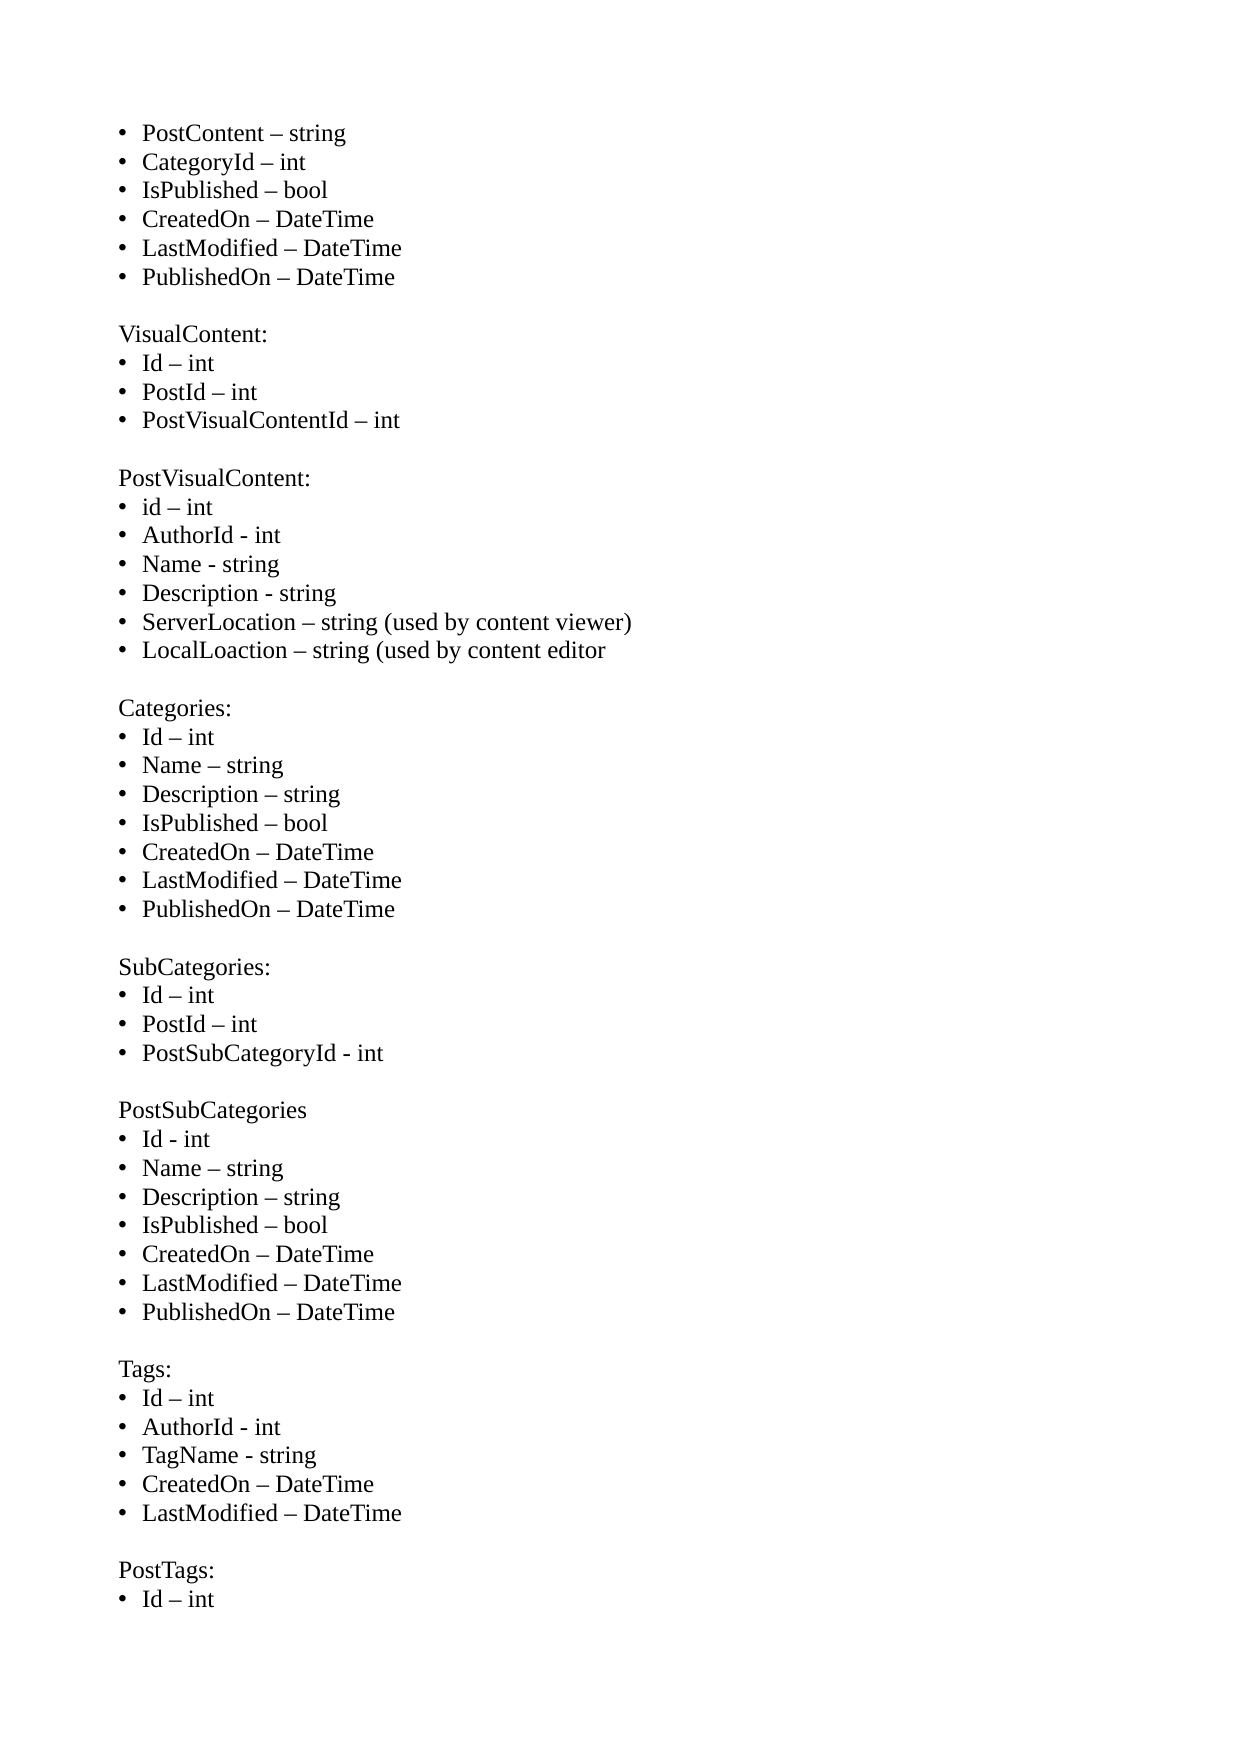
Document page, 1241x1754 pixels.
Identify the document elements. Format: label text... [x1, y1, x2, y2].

list Name - string [118, 549, 1122, 578]
list LastModified – DateTime [118, 233, 1122, 262]
list Name – string [118, 751, 1122, 779]
list PostId – int [118, 377, 1122, 406]
list PublishedOn – DateTime [118, 1297, 1122, 1326]
list Id – int [118, 1584, 1122, 1613]
list IsPublished – bool [118, 808, 1122, 837]
list Description – string [118, 1182, 1122, 1211]
list PostContent – string [118, 118, 1122, 147]
list LastModified – DateTime [118, 866, 1122, 894]
list Id – int [118, 722, 1122, 751]
list CreatedOn – DateTime [118, 837, 1122, 866]
list CreatedOn – DateTime [118, 204, 1122, 233]
list PostId – int [118, 1009, 1122, 1038]
text PostVisualContent: [118, 463, 1122, 492]
list PublishedOn – DateTime [118, 262, 1122, 291]
list Id – int [118, 981, 1122, 1009]
list id – int [118, 492, 1122, 521]
list Id – int [118, 348, 1122, 377]
list ServerLocation – string (used by content viewer) [118, 607, 1122, 636]
list PostVisualContentId – int [118, 406, 1122, 434]
list CreatedOn – DateTime [118, 1239, 1122, 1268]
list AuthorId - int [118, 521, 1122, 549]
list LastModified – DateTime [118, 1268, 1122, 1297]
list CreatedOn – DateTime [118, 1469, 1122, 1498]
text Tags: [118, 1354, 1122, 1383]
list PublishedOn – DateTime [118, 894, 1122, 923]
list Id - int [118, 1124, 1122, 1153]
list LocalLoaction – string (used by content editor [118, 636, 1122, 664]
text SubCategories: [118, 952, 1122, 981]
list IsPublished – bool [118, 176, 1122, 204]
list Id – int [118, 1383, 1122, 1412]
list Name – string [118, 1153, 1122, 1182]
list PostSubCategoryId - int [118, 1038, 1122, 1067]
list AuthorId - int [118, 1412, 1122, 1441]
list Description - string [118, 578, 1122, 607]
text Categories: [118, 693, 1122, 722]
list CategoryId – int [118, 147, 1122, 176]
list Description – string [118, 779, 1122, 808]
text PostSubCategories [118, 1096, 1122, 1124]
list TagName - string [118, 1441, 1122, 1469]
list LastModified – DateTime [118, 1498, 1122, 1527]
text PostTags: [118, 1556, 1122, 1584]
text VisualContent: [118, 319, 1122, 348]
list IsPublished – bool [118, 1211, 1122, 1239]
